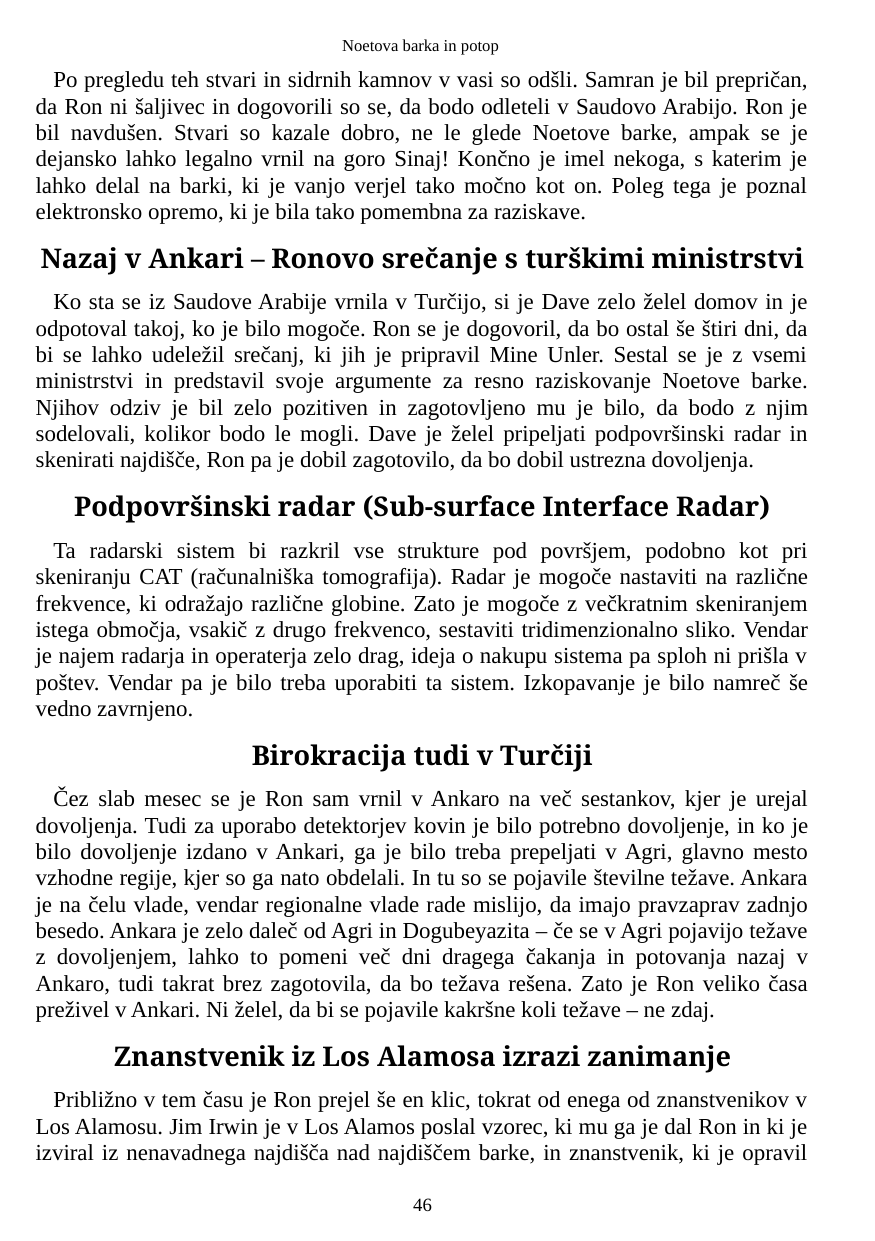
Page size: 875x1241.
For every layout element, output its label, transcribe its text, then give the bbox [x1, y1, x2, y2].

text Po pregledu teh stvari in sidrnih kamnov v vasi so odšli. Samran je bil prepričan, da Ron ni šaljivec in dogovorili so se, da bodo odleteli v Saudovo Arabijo. Ron je bil navdušen. Stvari so kazale dobro, ne le glede Noetove barke, ampak se je dejansko lahko legalno vrnil na goro Sinaj! Končno je imel nekoga, s katerim je lahko delal na barki, ki je vanjo verjel tako močno kot on. Poleg tega je poznal elektronsko opremo, ki je bila tako pomembna za raziskave. [35, 66, 809, 224]
text Ko sta se iz Saudove Arabije vrnila v Turčijo, si je Dave zelo želel domov in je odpotoval takoj, ko je bilo mogoče. Ron se je dogovoril, da bo ostal še štiri dni, da bi se lahko udeležil srečanj, ki jih je pripravil Mine Unler. Sestal se je z vsemi ministrstvi in predstavil svoje argumente za resno raziskovanje Noetove barke. Njihov odziv je bil zelo pozitiven in zagotovljeno mu je bilo, da bodo z njim sodelovali, kolikor bodo le mogli. Dave je želel pripeljati podpovršinski radar in skenirati najdišče, Ron pa je dobil zagotovilo, da bo dobil ustrezna dovoljenja. [35, 288, 809, 473]
subtitle Birokracija tudi v Turčiji [35, 736, 809, 773]
subtitle Nazaj v Ankari – Ronovo srečanje s turškimi ministrstvi [35, 239, 809, 276]
text Približno v tem času je Ron prejel še en klic, tokrat od enega od znanstvenikov v Los Alamosu. Jim Irwin je v Los Alamos poslal vzorec, ki mu ga je dal Ron in ki je izviral iz nenavadnega najdišča nad najdiščem barke, in znanstvenik, ki je opravil [35, 1086, 809, 1166]
subtitle Podpovršinski radar (Sub-surface Interface Radar) [35, 487, 809, 524]
text Ta radarski sistem bi razkril vse strukture pod površjem, podobno kot pri skeniranju CAT (računalniška tomografija). Radar je mogoče nastaviti na različne frekvence, ki odražajo različne globine. Zato je mogoče z večkratnim skeniranjem istega območja, vsakič z drugo frekvenco, sestaviti tridimenzionalno sliko. Vendar je najem radarja in operaterja zelo drag, ideja o nakupu sistema pa sploh ni prišla v poštev. Vendar pa je bilo treba uporabiti ta sistem. Izkopavanje je bilo namreč še vedno zavrnjeno. [35, 537, 809, 721]
text Čez slab mesec se je Ron sam vrnil v Ankaro na več sestankov, kjer je urejal dovoljenja. Tudi za uporabo detektorjev kovin je bilo potrebno dovoljenje, in ko je bilo dovoljenje izdano v Ankari, ga je bilo treba prepeljati v Agri, glavno mesto vzhodne regije, kjer so ga nato obdelali. In tu so se pojavile številne težave. Ankara je na čelu vlade, vendar regionalne vlade rade mislijo, da imajo pravzaprav zadnjo besedo. Ankara je zelo daleč od Agri in Dogubeyazita – če se v Agri pojavijo težave z dovoljenjem, lahko to pomeni več dni dragega čakanja in potovanja nazaj v Ankaro, tudi takrat brez zagotovila, da bo težava rešena. Zato je Ron veliko časa preživel v Ankari. Ni želel, da bi se pojavile kakršne koli težave – ne zdaj. [35, 785, 809, 1022]
subtitle Znanstvenik iz Los Alamosa izrazi zanimanje [35, 1037, 809, 1074]
